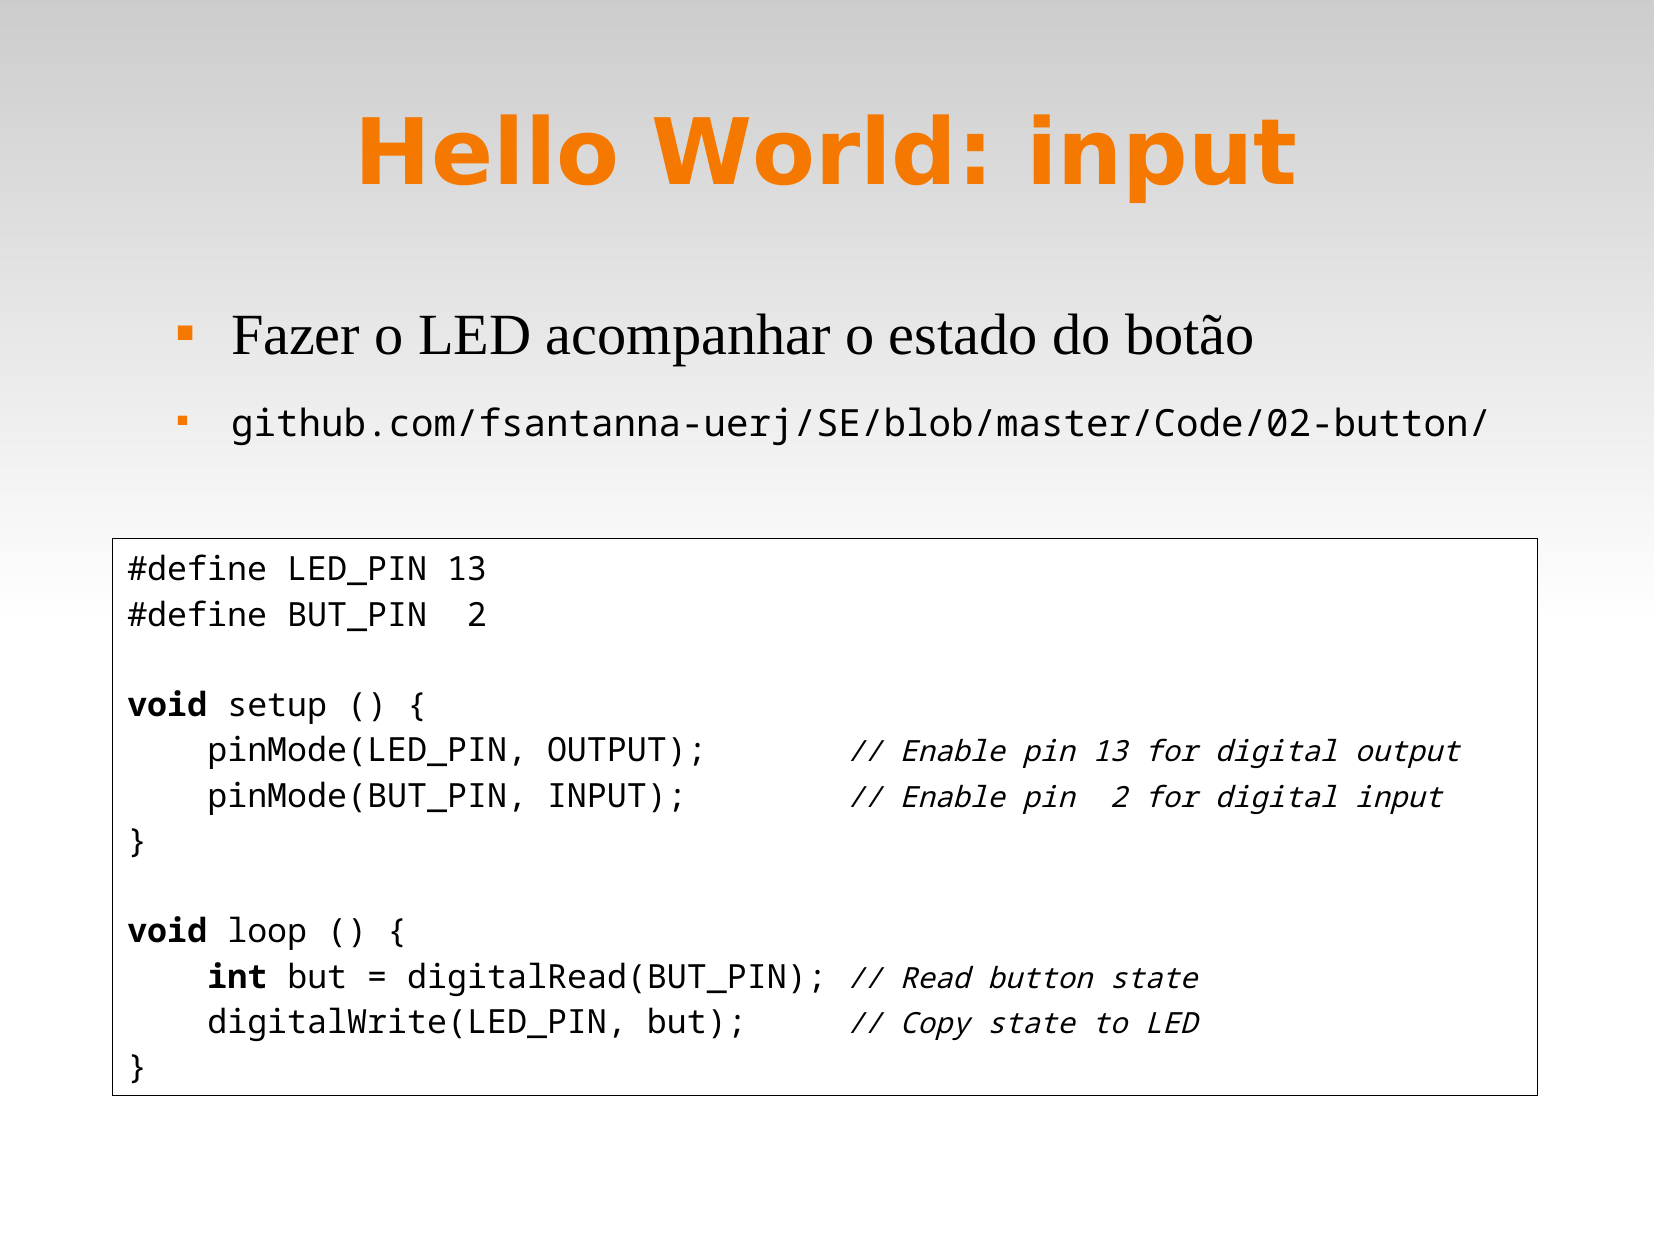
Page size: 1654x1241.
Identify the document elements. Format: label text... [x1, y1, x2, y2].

text_box #define LED_PIN 13 #define BUT_PIN 2 void setup () { pinMode(LED_PIN, OUTPUT); // Enable pin 13 for digital output pinMode(BUT_PIN, INPUT); // Enable pin 2 for digital input } void loop () { int but = digitalRead(BUT_PIN); // Read button state digitalWrite(LED_PIN, but); // Copy state to LED } [112, 538, 1538, 1021]
list Fazer o LED acompanhar o estado do botão github.com/fsantanna-uerj/SE/blob/master/Code/02-button/ [89, 302, 1576, 1121]
title Hello World: input [82, 49, 1571, 257]
